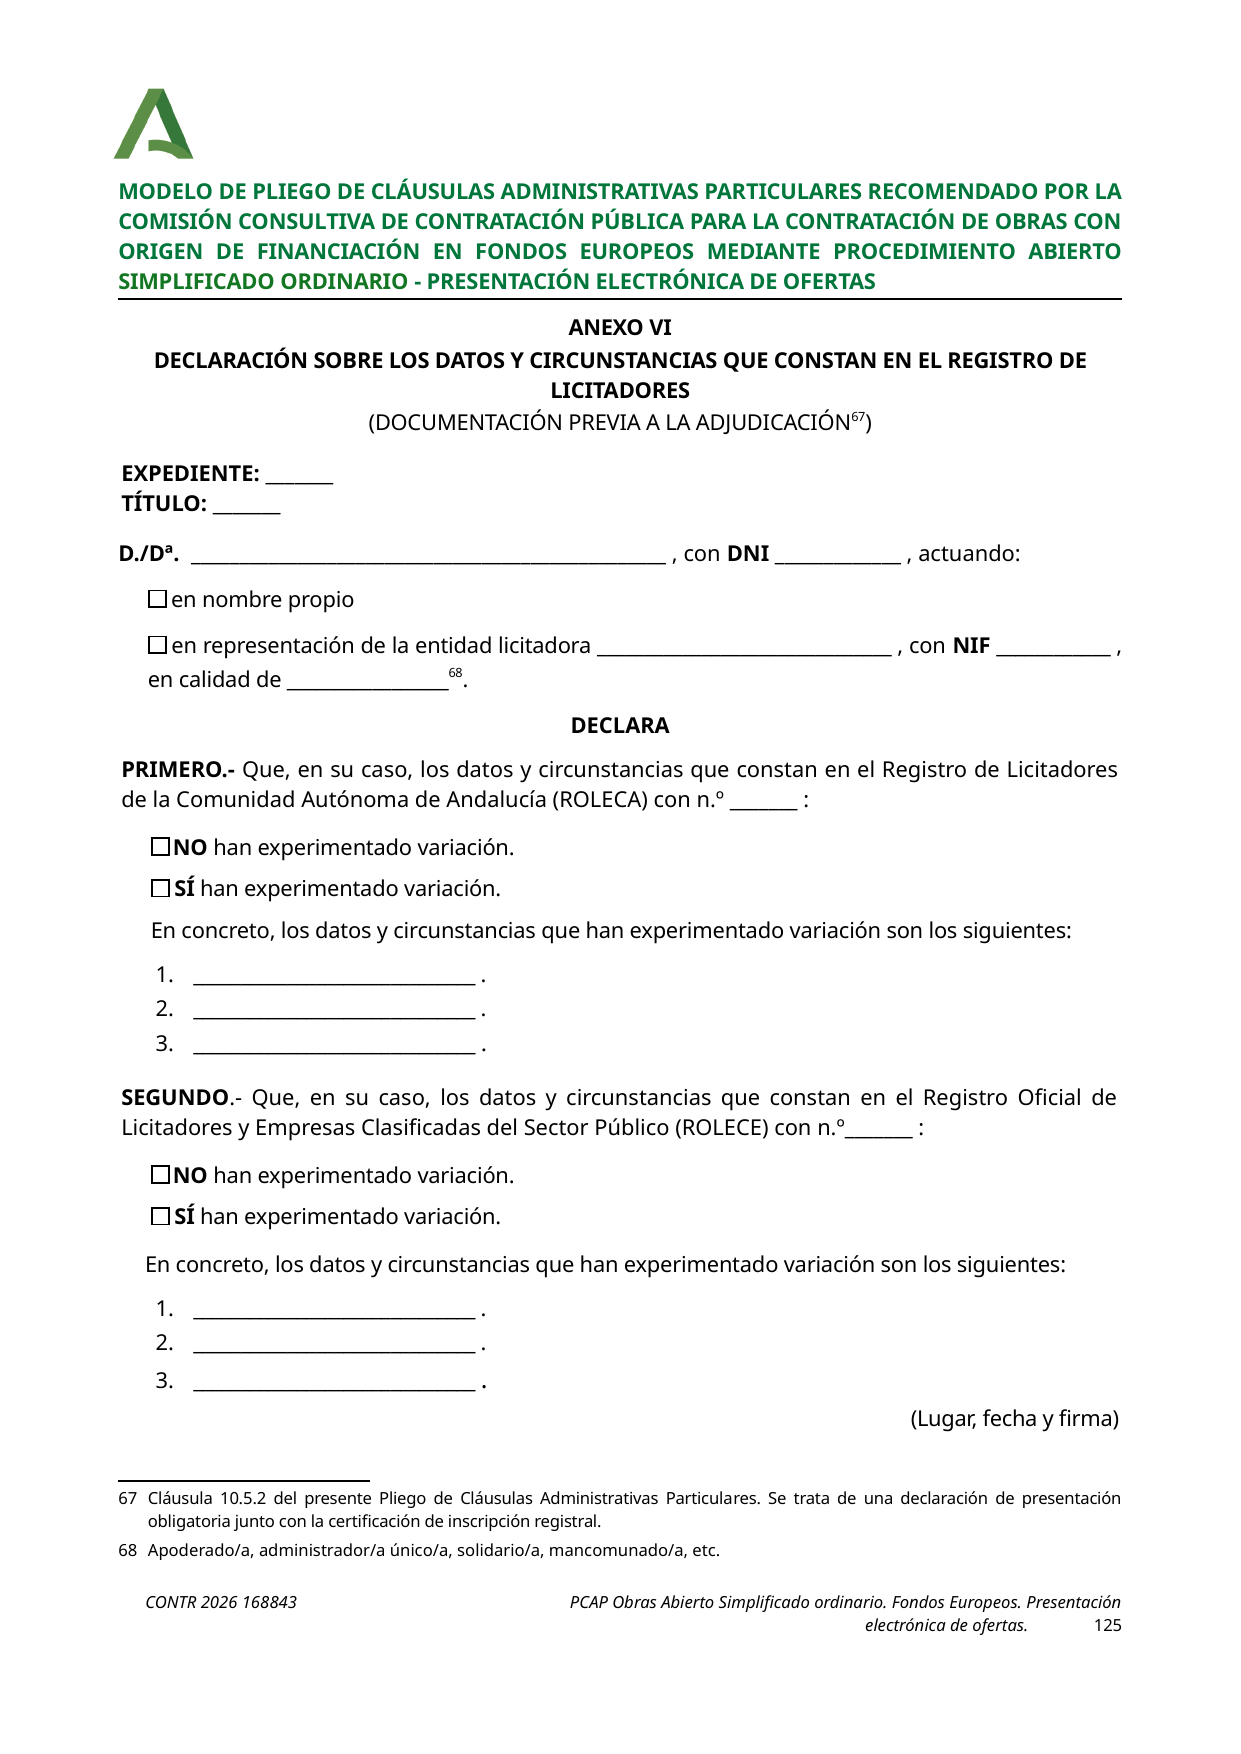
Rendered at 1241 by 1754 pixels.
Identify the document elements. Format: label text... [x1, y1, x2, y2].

text Apoderado/a, administrador/a único/a, solidario/a, mancomunado/a, etc. [118, 1538, 1122, 1561]
text SEGUNDO.- Que, en su caso, los datos y circunstancias que constan en el Registro Oficial de Licitadores y Empresas Clasificadas del Sector Público (ROLECE) con n.º_______ : [118, 1079, 1122, 1145]
text En concreto, los datos y circunstancias que han experimentado variación son los siguientes: [142, 1246, 1122, 1281]
text Cláusula 10.5.2 del presente Pliego de Cláusulas Administrativas Particulares. Se trata de una declaración de presentación obligatoria junto con la certificación de inscripción registral. [118, 1487, 1122, 1532]
text DECLARA [118, 710, 1122, 740]
text NO han experimentado variación. [148, 829, 1122, 861]
text (DOCUMENTACIÓN PREVIA A LA ADJUDICACIÓN) [118, 407, 1122, 437]
text En concreto, los datos y circunstancias que han experimentado variación son los siguientes: [148, 912, 1122, 947]
text PRIMERO.- Que, en su caso, los datos y circunstancias que constan en el Registro de Licitadores de la Comunidad Autónoma de Andalucía (ROLECA) con n.º _______ : [118, 752, 1122, 817]
list ______________________________ . [155, 993, 1122, 1023]
list ______________________________ . [155, 959, 1122, 989]
text NO han experimentado variación. [148, 1157, 1122, 1189]
list ______________________________ . [155, 1028, 1122, 1057]
list ______________________________ . [155, 1361, 1122, 1395]
text ANEXO VI [118, 312, 1122, 342]
text en nombre propio [148, 584, 1122, 614]
list ______________________________ . [155, 1327, 1122, 1357]
text MODELO DE PLIEGO DE CLÁUSULAS ADMINISTRATIVAS PARTICULARES RECOMENDADO POR LA COMISIÓN CONSULTIVA DE CONTRATACIÓN PÚBLICA PARA LA CONTRATACIÓN DE OBRAS CON ORIGEN DE FINANCIACIÓN EN FONDOS EUROPEOS MEDIANTE PROCEDIMIENTO ABIERTO SIMPLIFICADO ORDINARIO - PRESENTACIÓN ELECTRÓNICA DE OFERTAS [118, 176, 1122, 298]
text (Lugar, fecha y firma) [118, 1401, 1122, 1436]
text TÍTULO: _______ [118, 488, 1122, 520]
text D./Dª. _________________________________________________ , con DNI _____________ , actuando: [118, 538, 1122, 568]
text SÍ han experimentado variación. [148, 1198, 1122, 1234]
text en representación de la entidad licitadora _______________________________ , con NIF ____________ , en calidad de _________________. [148, 630, 1122, 694]
list ______________________________ . [155, 1293, 1122, 1323]
text DECLARACIÓN SOBRE LOS DATOS Y CIRCUNSTANCIAS QUE CONSTAN EN EL REGISTRO DE LICITADORES [118, 342, 1122, 407]
picture [109, 84, 198, 163]
text EXPEDIENTE: _______ [118, 455, 1122, 488]
text SÍ han experimentado variación. [148, 870, 1122, 903]
